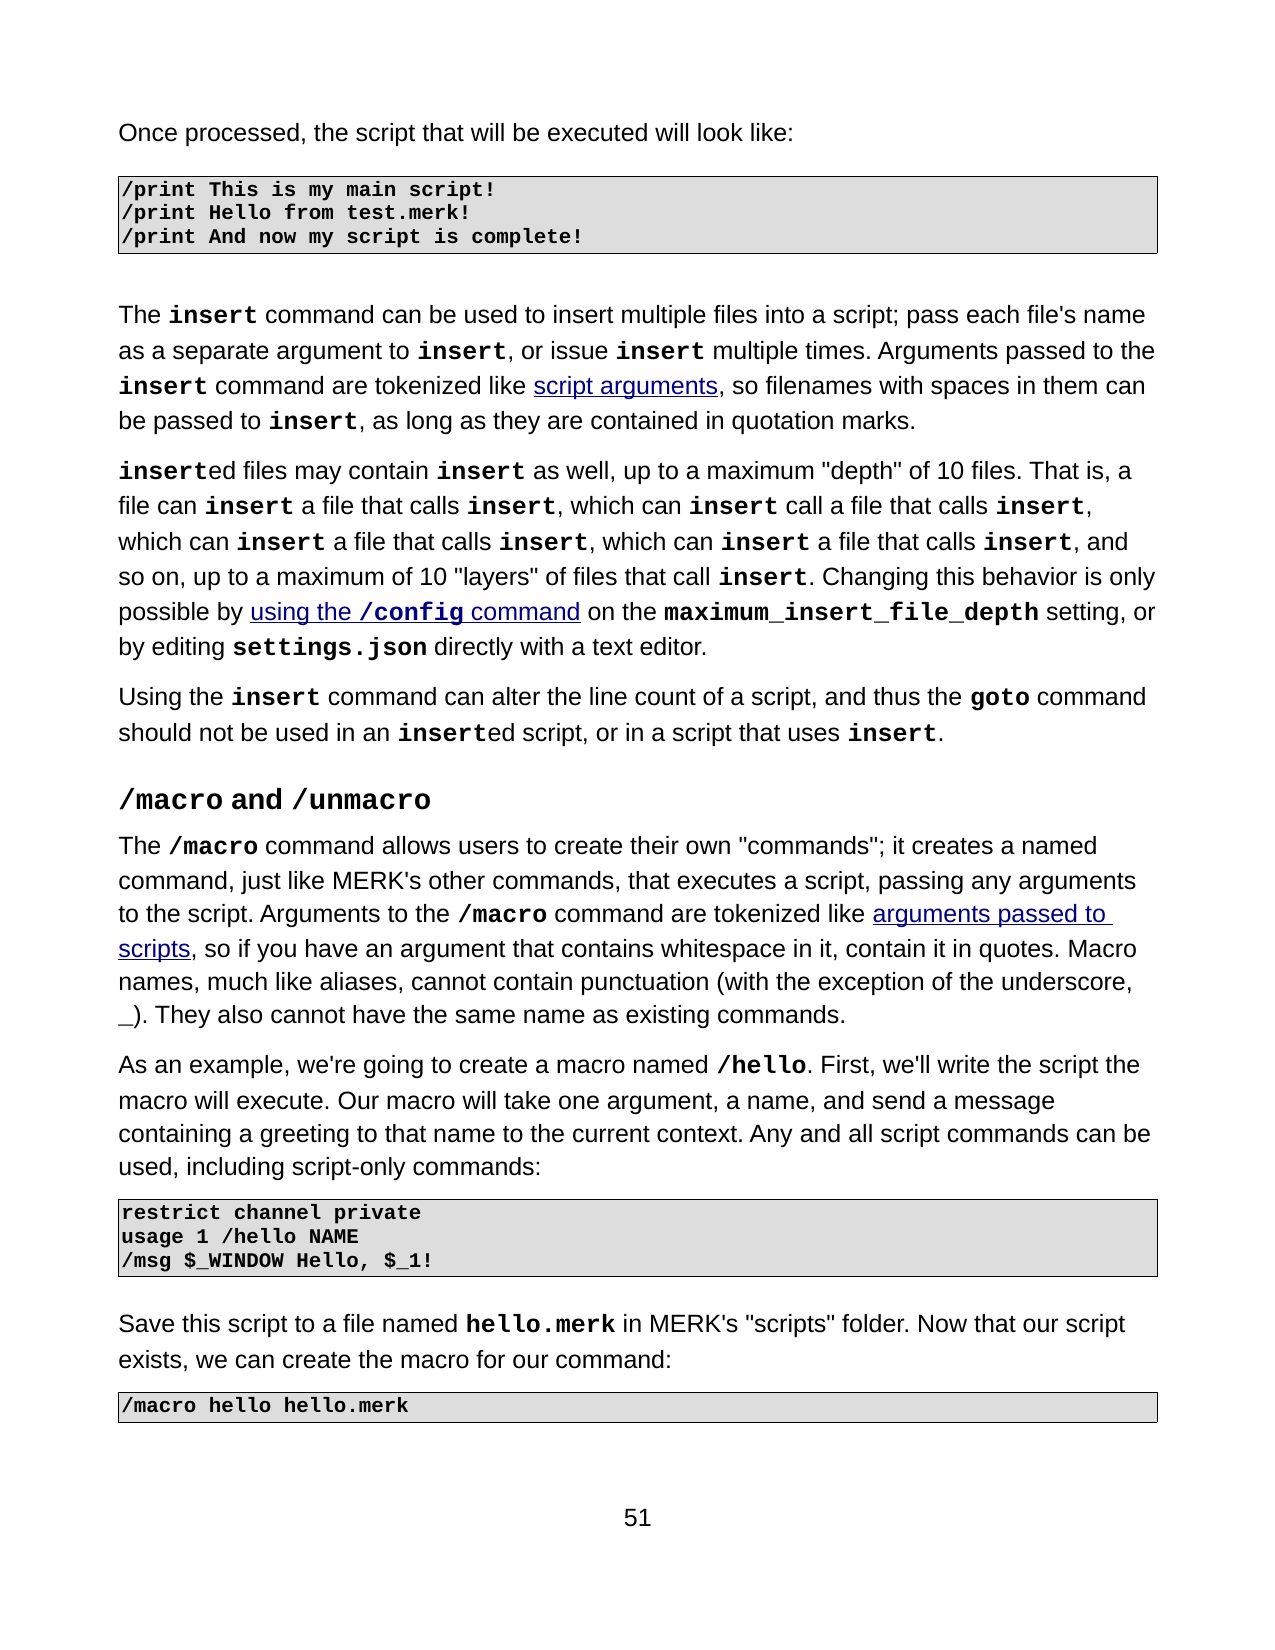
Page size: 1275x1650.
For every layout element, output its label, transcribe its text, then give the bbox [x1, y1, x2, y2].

subtitle /macro and /unmacro [118, 782, 1157, 818]
text Using the insert command can alter the line count of a script, and thus the goto command should not be used in an inserted script, or in a script that uses insert. [118, 682, 1157, 748]
text The /macro command allows users to create their own "commands"; it creates a named command, just like MERK's other commands, that executes a script, passing any arguments to the script. Arguments to the /macro command are tokenized like arguments passed to scripts, so if you have an argument that contains whitespace in it, contain it in quotes. Macro names, much like aliases, cannot contain punctuation (with the exception of the underscore, _). They also cannot have the same name as existing commands. [118, 831, 1157, 1031]
text The insert command can be used to insert multiple files into a script; pass each file's name as a separate argument to insert, or issue insert multiple times. Arguments passed to the insert command are tokenized like script arguments, so filenames with spaces in them can be passed to insert, as long as they are contained in quotation marks. [118, 300, 1157, 437]
table_header restrict channel private usage 1 /hello NAME /msg $_WINDOW Hello, $_1! [119, 1200, 1157, 1276]
text inserted files may contain insert as well, up to a maximum "depth" of 10 files. That is, a file can insert a file that calls insert, which can insert call a file that calls insert, which can insert a file that calls insert, which can insert a file that calls insert, and so on, up to a maximum of 10 "layers" of files that call insert. Changing this behavior is only possible by using the /config command on the maximum_insert_file_depth setting, or by editing settings.json directly with a text editor. [118, 456, 1157, 663]
table_header /macro hello hello.merk [119, 1393, 1157, 1422]
text Once processed, the script that will be executed will look like: [118, 118, 1157, 147]
text As an example, we're going to create a macro named /hello. First, we'll write the script the macro will execute. Our macro will take one argument, a name, and send a message containing a greeting to that name to the current context. Any and all script commands can be used, including script-only commands: [118, 1050, 1157, 1180]
text Save this script to a file named hello.merk in MERK's "scripts" folder. Now that our script exists, we can create the macro for our command: [118, 1277, 1157, 1373]
table_header /print This is my main script! /print Hello from test.merk! /print And now my script is complete! [119, 177, 1157, 253]
